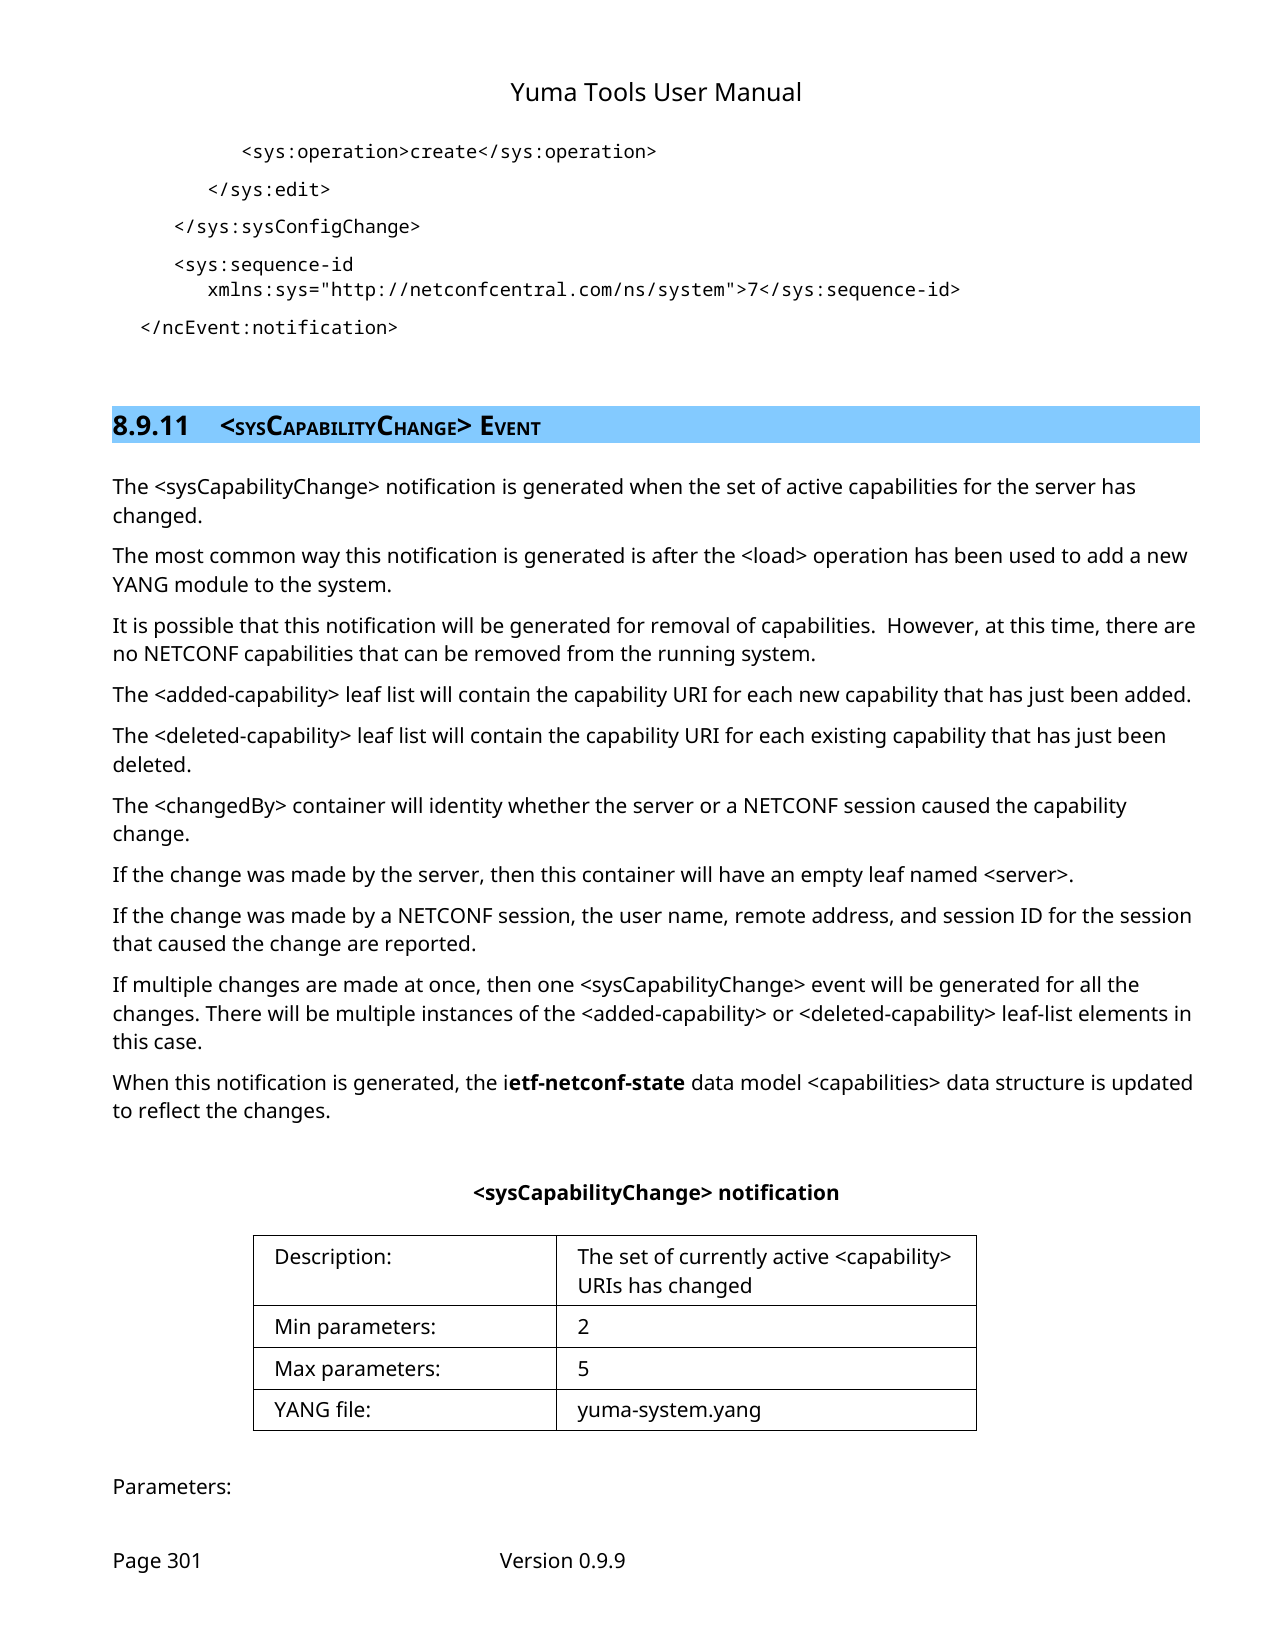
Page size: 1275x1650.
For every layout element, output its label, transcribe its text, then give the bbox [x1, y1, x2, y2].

text The <sysCapabilityChange> notification is generated when the set of active capabilities for the server has changed. [112, 472, 1200, 529]
text The <changedBy> container will identity whether the server or a NETCONF session caused the capability change. [112, 791, 1200, 848]
text <sys:sequence-id xmlns:sys="http://netconfcentral.com/ns/system">7</sys:sequence-id> [139, 251, 1200, 302]
table_header The set of currently active <capability> URIs has changed [557, 1236, 976, 1305]
text <sys:operation>create</sys:operation> [139, 138, 1200, 164]
text </sys:edit> [139, 176, 1200, 202]
text If the change was made by a NETCONF session, the user name, remote address, and session ID for the session that caused the change are reported. [112, 901, 1200, 958]
table_cell Min parameters: [254, 1306, 556, 1347]
text The <added-capability> leaf list will contain the capability URI for each new capability that has just been added. [112, 680, 1200, 709]
text If multiple changes are made at once, then one <sysCapabilityChange> event will be generated for all the changes. There will be multiple instances of the <added-capability> or <deleted-capability> leaf-list elements in this case. [112, 970, 1200, 1056]
text Parameters: [112, 1472, 1200, 1501]
text The <deleted-capability> leaf list will contain the capability URI for each existing capability that has just been deleted. [112, 721, 1200, 778]
table_cell 2 [557, 1306, 976, 1347]
text The most common way this notification is generated is after the <load> operation has been used to add a new YANG module to the system. [112, 542, 1200, 598]
table_header Description: [254, 1236, 556, 1305]
text If the change was made by the server, then this container will have an empty leaf named <server>. [112, 860, 1200, 888]
text It is possible that this notification will be generated for removal of capabilities. However, at this time, there are no NETCONF capabilities that can be removed from the running system. [112, 611, 1200, 668]
table_cell 5 [557, 1348, 976, 1388]
text </ncEvent:notification> [139, 314, 1200, 339]
text </sys:sysConfigChange> [139, 213, 1200, 239]
subtitle <sysCapabilityChange> Event [112, 406, 1200, 443]
table_cell YANG file: [254, 1390, 556, 1430]
table_cell Max parameters: [254, 1348, 556, 1388]
text When this notification is generated, the ietf-netconf-state data model <capabilities> data structure is updated to reflect the changes. [112, 1068, 1200, 1125]
subtitle <sysCapabilityChange> notification [127, 1178, 1185, 1207]
table_cell yuma-system.yang [557, 1390, 976, 1430]
